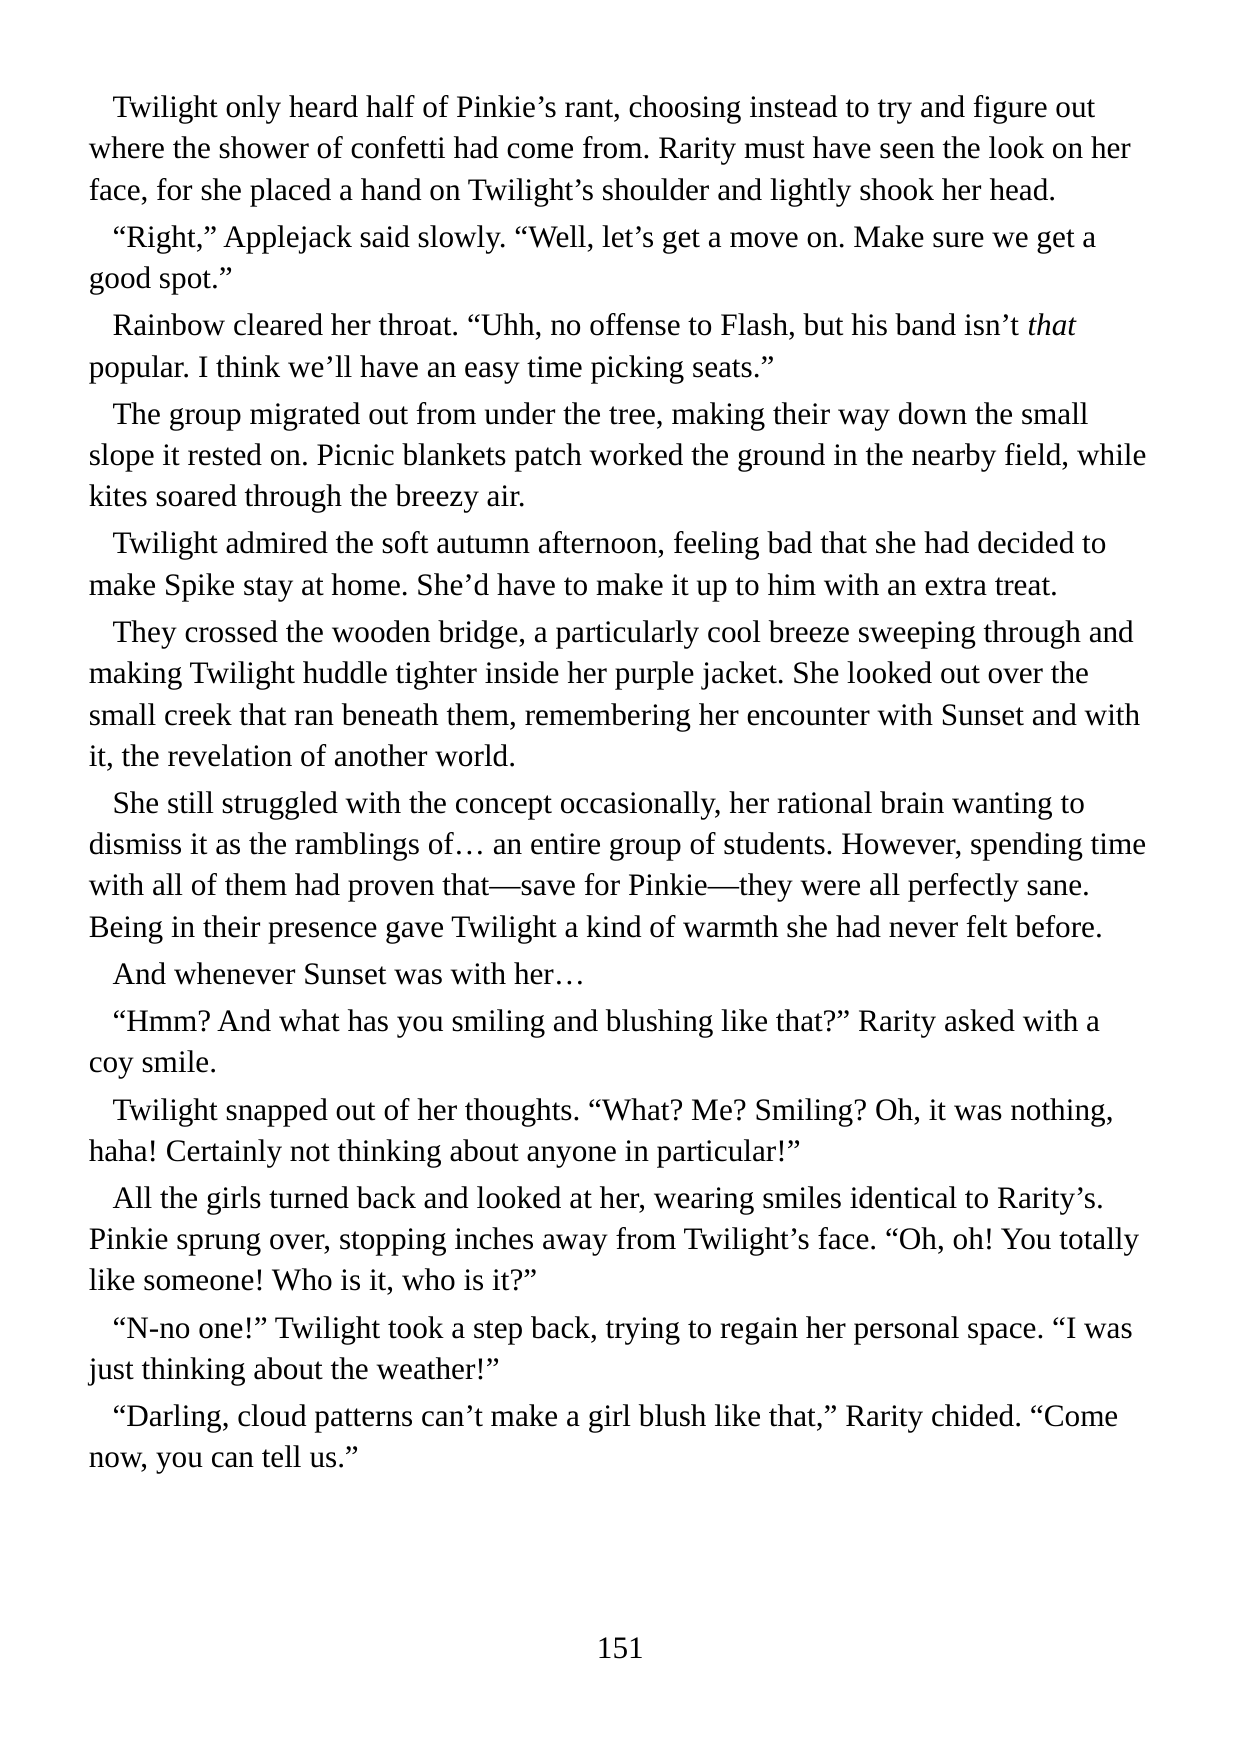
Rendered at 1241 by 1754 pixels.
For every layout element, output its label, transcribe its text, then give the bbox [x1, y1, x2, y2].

text “Hmm? And what has you smiling and blushing like that?” Rarity asked with a coy smile. [88, 1002, 1152, 1079]
text Rainbow cleared her throat. “Uhh, no offense to Flash, but his band isn’t that popular. I think we’ll have an easy time picking seats.” [88, 307, 1152, 384]
text “N-no one!” Twilight took a step back, trying to regain her personal space. “I was just thinking about the weather!” [88, 1309, 1152, 1386]
text Twilight only heard half of Pinkie’s rant, choosing instead to try and figure out where the shower of confetti had come from. Rarity must have seen the look on her face, for she placed a hand on Twilight’s shoulder and lightly shook her head. [88, 88, 1152, 207]
text They crossed the wooden bridge, a particularly cool breeze sweeping through and making Twilight huddle tighter inside her purple jacket. She looked out over the small creek that ran beneath them, remembering her encounter with Sunset and with it, the revelation of another world. [88, 613, 1152, 773]
text The group migrated out from under the tree, making their way down the small slope it rested on. Picnic blankets patch worked the ground in the nearby field, while kites soared through the breezy air. [88, 395, 1152, 513]
text And whenever Sunset was with her… [88, 955, 1152, 991]
text All the girls turned back and looked at her, wearing smiles identical to Rarity’s. Pinkie sprung over, stopping inches away from Twilight’s face. “Oh, oh! You totally like someone! Who is it, who is it?” [88, 1179, 1152, 1298]
text “Darling, cloud patterns can’t make a girl blush like that,” Rarity chided. “Come now, you can tell us.” [88, 1397, 1152, 1474]
text She still struggled with the concept occasionally, her rational brain wanting to dismiss it as the ramblings of… an entire group of students. However, spending time with all of them had proven that—save for Pinkie—they were all perfectly sane. Being in their presence gave Twilight a kind of warmth she had never felt before. [88, 784, 1152, 944]
text Twilight snapped out of her thoughts. “What? Me? Smiling? Oh, it was nothing, haha! Certainly not thinking about anyone in particular!” [88, 1091, 1152, 1168]
text Twilight admired the soft autumn afternoon, feeling bad that she had decided to make Spike stay at home. She’d have to make it up to him with an extra treat. [88, 525, 1152, 602]
text “Right,” Applejack said slowly. “Well, let’s get a move on. Make sure we get a good spot.” [88, 218, 1152, 295]
